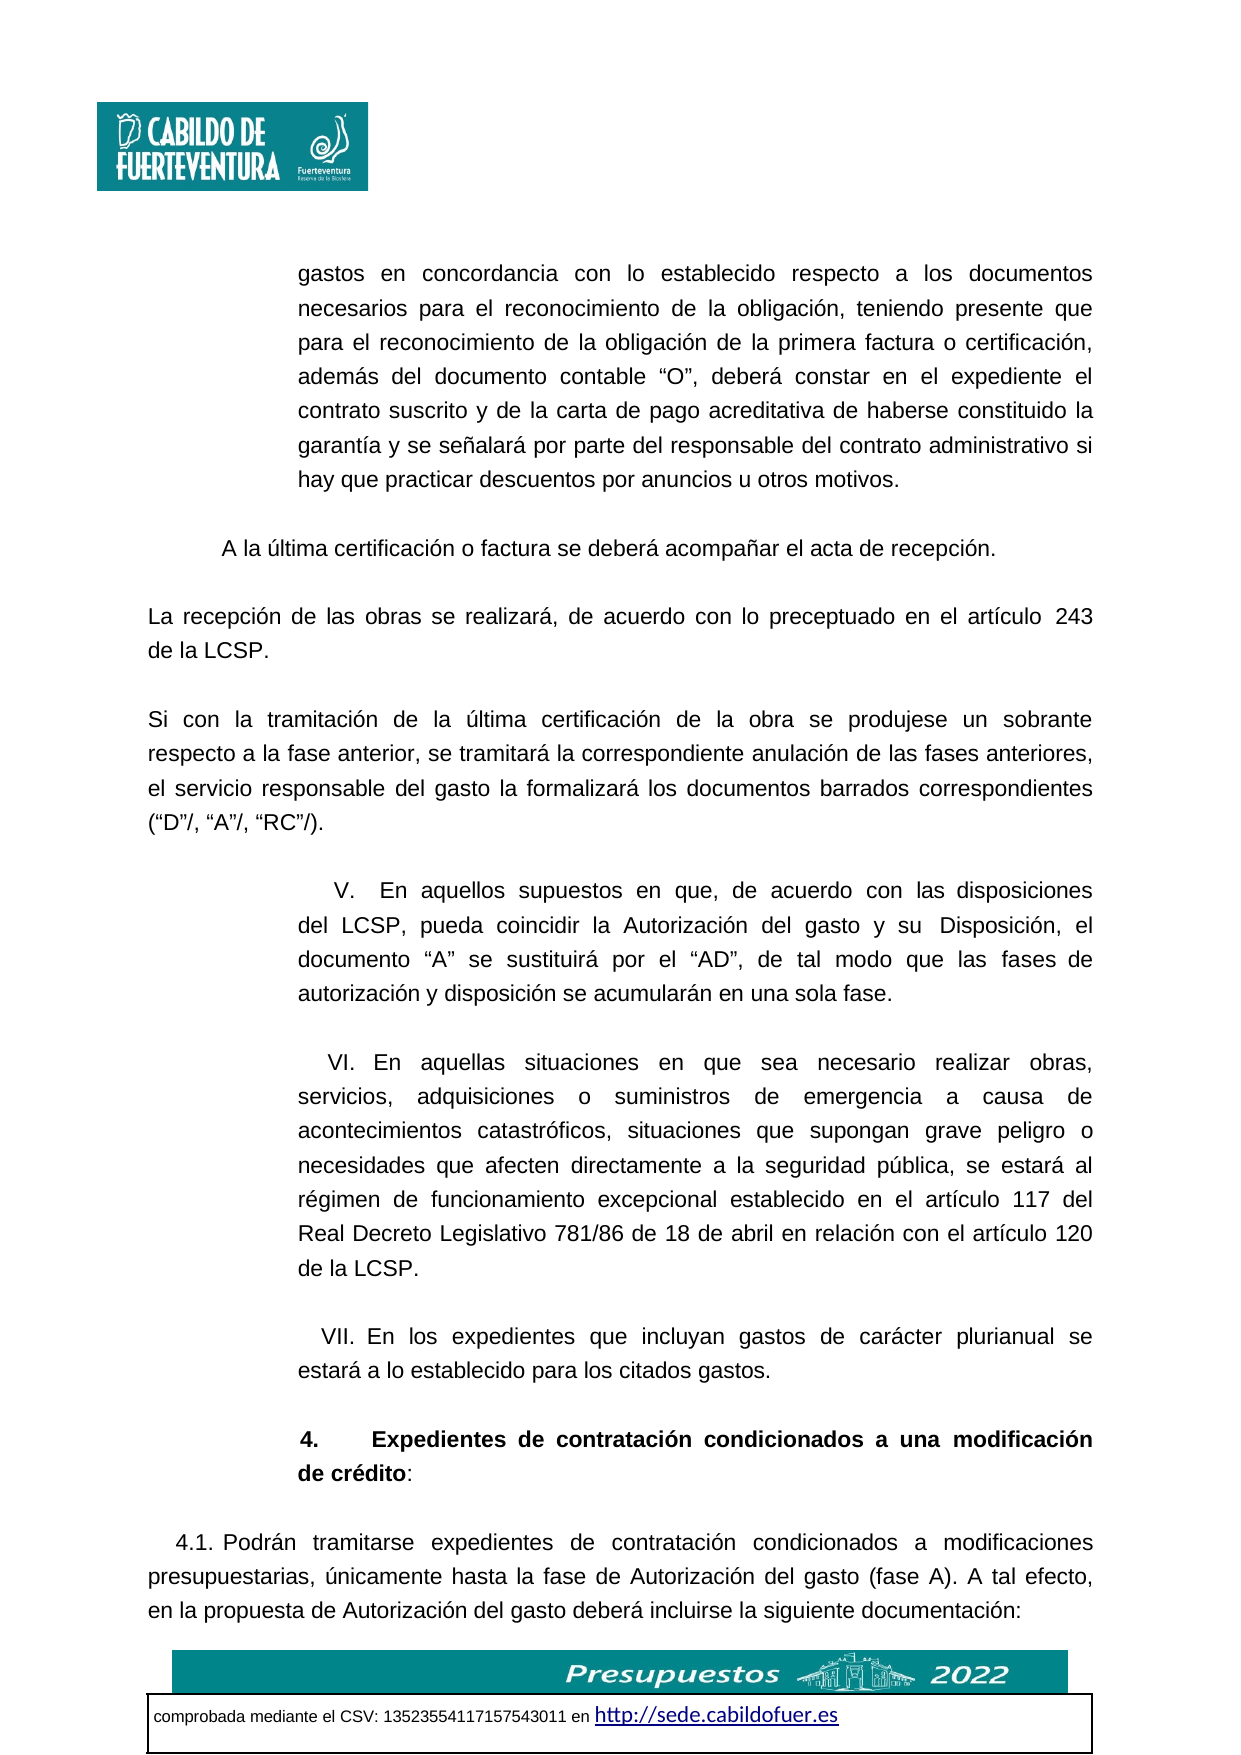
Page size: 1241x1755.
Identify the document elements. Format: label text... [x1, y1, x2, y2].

text A la última certificación o factura se deberá acompañar el acta de recepción. [221, 534, 1107, 561]
text La recepción de las obras se realizará, de acuerdo con lo preceptuado en el artículo 243 de la LCSP. [148, 603, 1093, 664]
list En los expedientes que incluyan gastos de carácter plurianual se estará a lo establecido para los citados gastos. [252, 1323, 1093, 1384]
text gastos en concordancia con lo establecido respecto a los documentos necesarios para el reconocimiento de la obligación, teniendo presente que para el reconocimiento de la obligación de la primera factura o certificación, además del documento contable “O”, deberá constar en el expediente el contrato suscrito y de la carta de pago acreditativa de haberse constituido la garantía y se señalará por parte del responsable del contrato administrativo si hay que practicar descuentos por anuncios u otros motivos. [298, 260, 1093, 492]
list Podrán tramitarse expedientes de contratación condicionados a modificaciones presupuestarias, únicamente hasta la fase de Autorización del gasto (fase A). A tal efecto, en la propuesta de Autorización del gasto deberá incluirse la siguiente documentación: [100, 1529, 1093, 1624]
list En aquellas situaciones en que sea necesario realizar obras, servicios, adquisiciones o suministros de emergencia a causa de acontecimientos catastróficos, situaciones que supongan grave peligro o necesidades que afecten directamente a la seguridad pública, se estará al régimen de funcionamiento excepcional establecido en el artículo 117 del Real Decreto Legislativo 781/86 de 18 de abril en relación con el artículo 120 de la LCSP. [252, 1049, 1093, 1281]
text Si con la tramitación de la última certificación de la obra se produjese un sobrante respecto a la fase anterior, se tramitará la correspondiente anulación de las fases anteriores, el servicio responsable del gasto la formalizará los documentos barrados correspondientes (“D”/, “A”/, “RC”/). [148, 706, 1093, 835]
list Expedientes de contratación condicionados a una modificación de crédito: [226, 1426, 1093, 1487]
list En aquellos supuestos en que, de acuerdo con las disposiciones del LCSP, pueda coincidir la Autorización del gasto y su Disposición, el documento “A” se sustituirá por el “AD”, de tal modo que las fases de autorización y disposición se acumularán en una sola fase. [252, 877, 1093, 1007]
